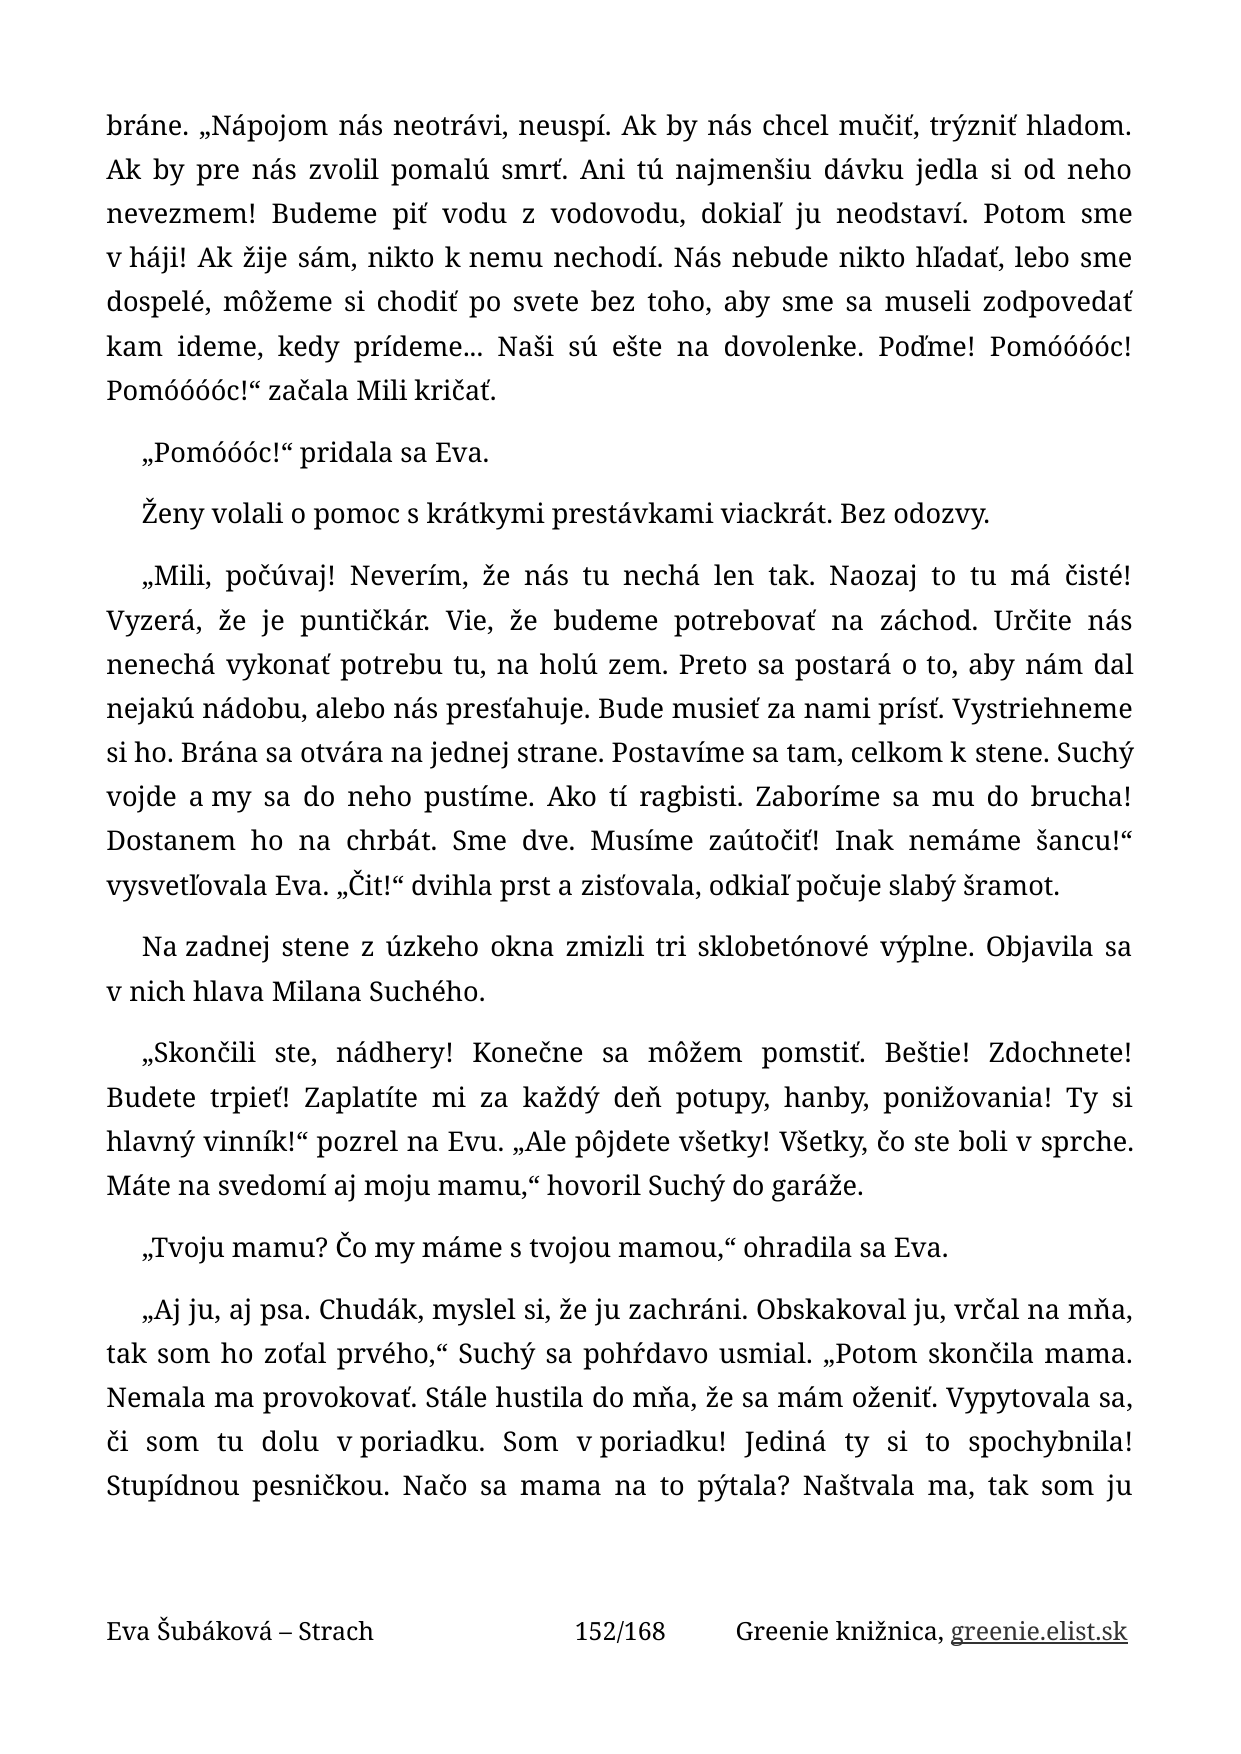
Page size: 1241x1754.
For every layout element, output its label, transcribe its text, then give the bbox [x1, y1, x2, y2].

text Ženy volali o pomoc s krátkymi prestávkami viackrát. Bez odozvy. [106, 495, 1134, 532]
text bráne. „Nápojom nás neotrávi, neuspí. Ak by nás chcel mučiť, trýzniť hladom. Ak by pre nás zvolil pomalú smrť. Ani tú najmenšiu dávku jedla si od neho nevezmem! Budeme piť vodu z vodovodu, dokiaľ ju neodstaví. Potom sme v háji! Ak žije sám, nikto k nemu nechodí. Nás nebude nikto hľadať, lebo sme dospelé, môžeme si chodiť po svete bez toho, aby sme sa museli zodpovedať kam ideme, kedy prídeme... Naši sú ešte na dovolenke. Poďme! Pomóóóóc! Pomóóóóc!“ začala Mili kričať. [106, 106, 1134, 408]
text „Pomóóóc!“ pridala sa Eva. [106, 433, 1134, 470]
text „Aj ju, aj psa. Chudák, myslel si, že ju zachráni. Obskakoval ju, vrčal na mňa, tak som ho zoťal prvého,“ Suchý sa pohŕdavo usmial. „Potom skončila mama. Nemala ma provokovať. Stále hustila do mňa, že sa mám oženiť. Vypytovala sa, či som tu dolu v poriadku. Som v poriadku! Jediná ty si to spochybnila! Stupídnou pesničkou. Načo sa mama na to pýtala? Naštvala ma, tak som ju [106, 1290, 1134, 1504]
text „Skončili ste, nádhery! Konečne sa môžem pomstiť. Beštie! Zdochnete! Budete trpieť! Zaplatíte mi za každý deň potupy, hanby, ponižovania! Ty si hlavný vinník!“ pozrel na Evu. „Ale pôjdete všetky! Všetky, čo ste boli v sprche. Máte na svedomí aj moju mamu,“ hovoril Suchý do garáže. [106, 1034, 1134, 1203]
text Na zadnej stene z úzkeho okna zmizli tri sklobetónové výplne. Objavila sa v nich hlava Milana Suchého. [106, 928, 1134, 1009]
text „Mili, počúvaj! Neverím, že nás tu nechá len tak. Naozaj to tu má čisté! Vyzerá, že je puntičkár. Vie, že budeme potrebovať na záchod. Určite nás nenechá vykonať potrebu tu, na holú zem. Preto sa postará o to, aby nám dal nejakú nádobu, alebo nás presťahuje. Bude musieť za nami prísť. Vystriehneme si ho. Brána sa otvára na jednej strane. Postavíme sa tam, celkom k stene. Suchý vojde a my sa do neho pustíme. Ako tí ragbisti. Zaboríme sa mu do brucha! Dostanem ho na chrbát. Sme dve. Musíme zaútočiť! Inak nemáme šancu!“ vysvetľovala Eva. „Čit!“ dvihla prst a zisťovala, odkiaľ počuje slabý šramot. [106, 557, 1134, 903]
text „Tvoju mamu? Čo my máme s tvojou mamou,“ ohradila sa Eva. [106, 1228, 1134, 1265]
